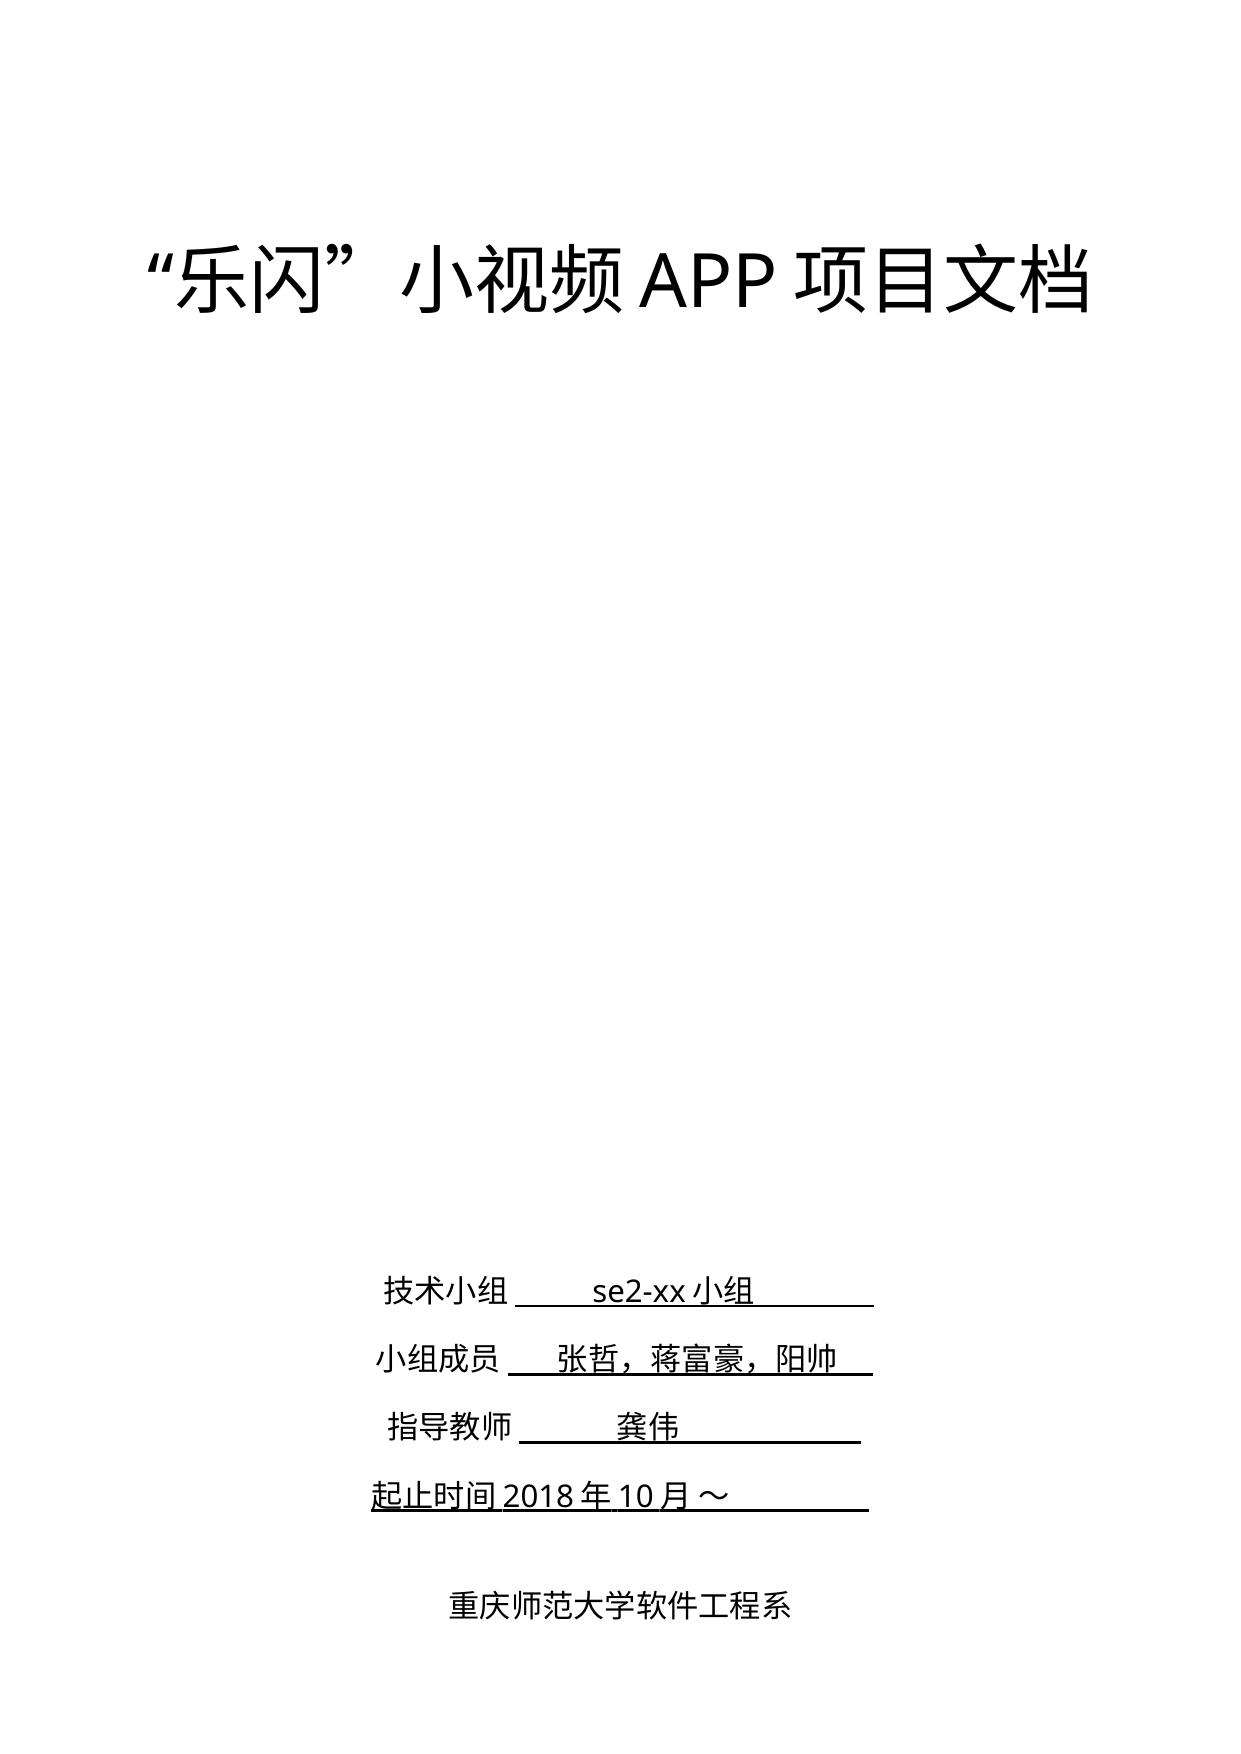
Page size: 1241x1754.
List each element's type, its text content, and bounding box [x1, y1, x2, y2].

text 重庆师范大学软件工程系 [118, 1581, 1122, 1627]
text 起止时间2018年10月 ～ [118, 1471, 1122, 1516]
text 小组成员 张哲，蒋富豪，阳帅 [118, 1334, 1122, 1380]
text 指导教师 龚伟 [118, 1403, 1122, 1448]
text 技术小组 se2-xx小组 [118, 1266, 1122, 1312]
text “乐闪”小视频APP项目文档 [118, 220, 1122, 329]
